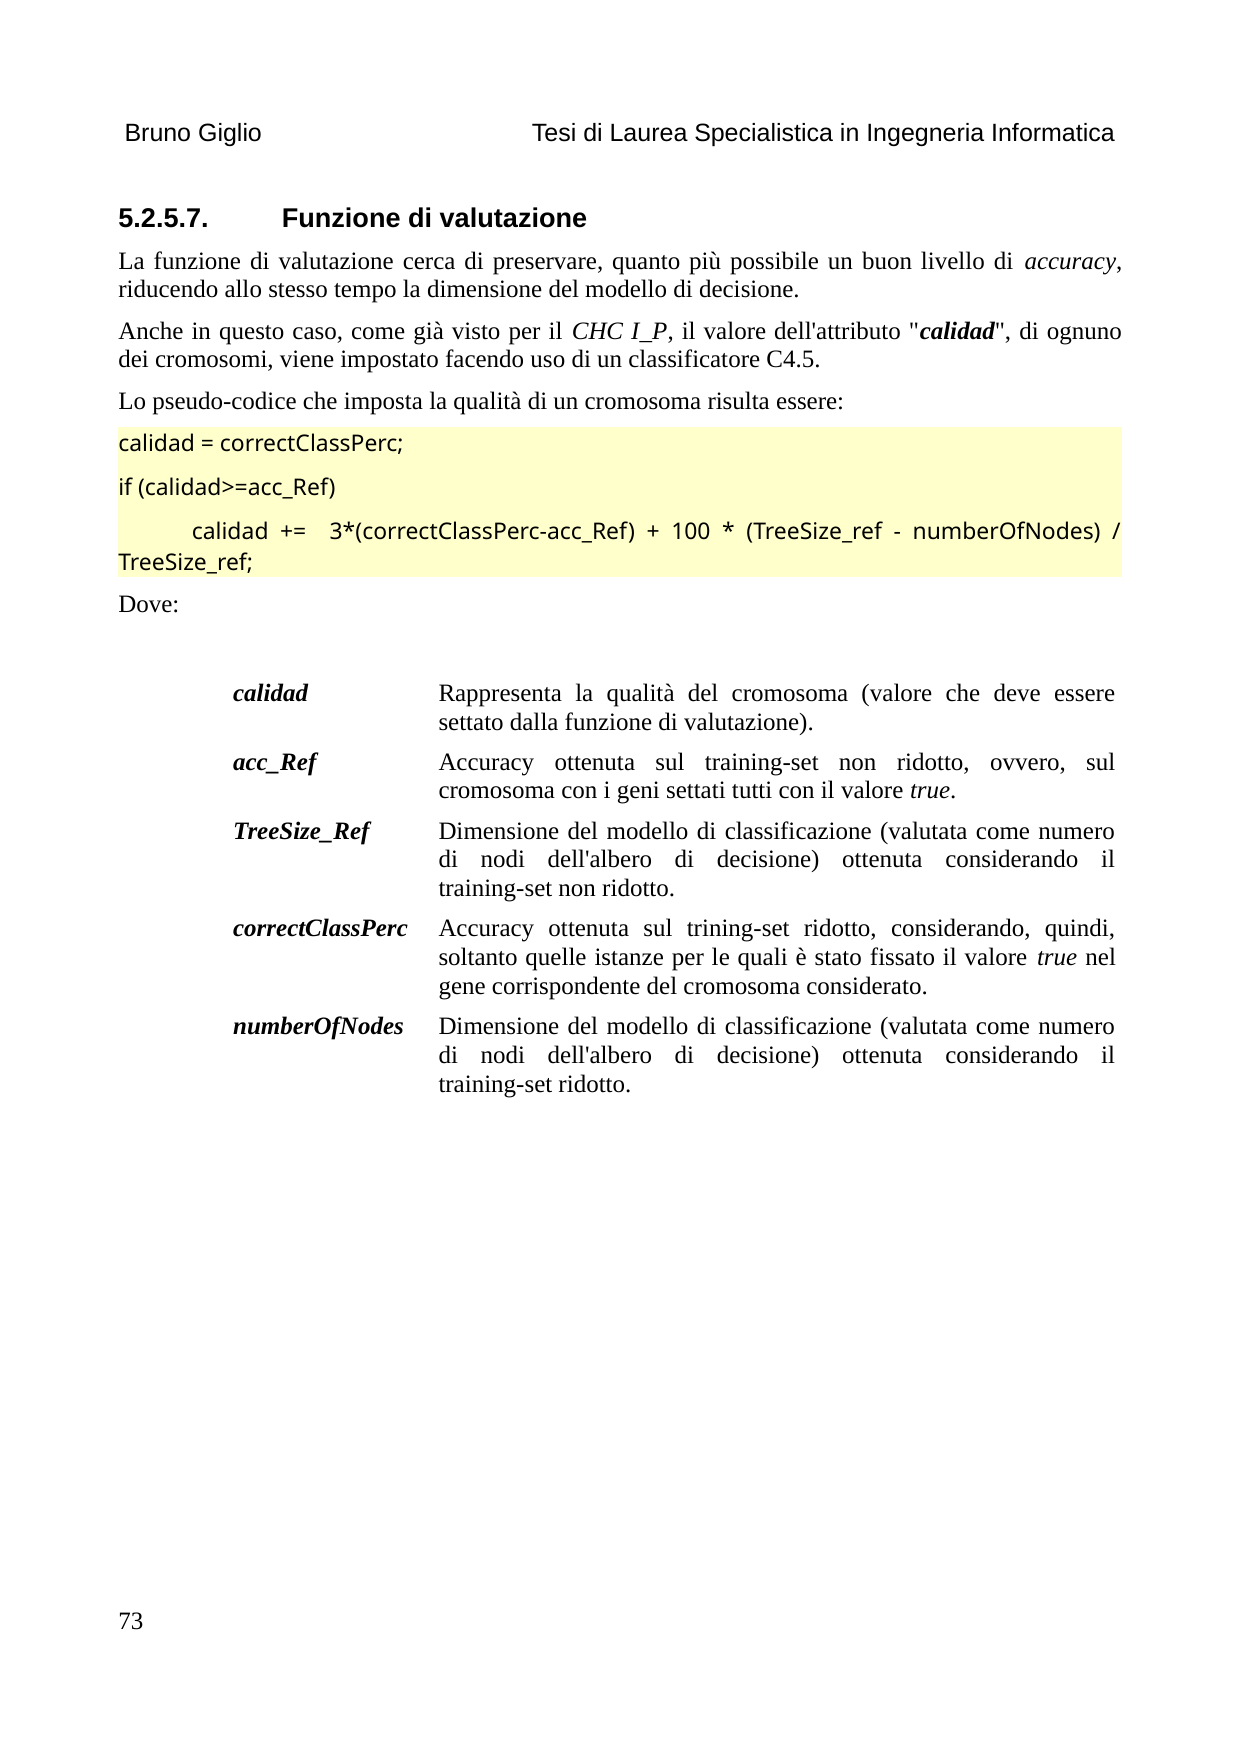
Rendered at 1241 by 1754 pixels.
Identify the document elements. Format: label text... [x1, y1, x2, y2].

text Anche in questo caso, come già visto per il CHC I_P, il valore dell'attributo "calidad", di ognuno dei cromosomi, viene impostato facendo uso di un classificatore C4.5. [118, 316, 1122, 373]
table_cell Accuracy ottenuta sul trining-set ridotto, considerando, quindi, soltanto quelle istanze per le quali è stato fissato il valore true nel gene corrispondente del cromosoma considerato. [433, 908, 1121, 1005]
text if (calidad>=acc_Ref) [118, 471, 1122, 502]
table_cell correctClassPerc [227, 908, 433, 1005]
table_cell Dimensione del modello di classificazione (valutata come numero di nodi dell'albero di decisione) ottenuta considerando il training-set ridotto. [433, 1005, 1121, 1103]
table_cell acc_Ref [227, 741, 433, 810]
text calidad = correctClassPerc; [118, 427, 1122, 458]
subtitle Funzione di valutazione [118, 202, 1122, 233]
text calidad += 3*(correctClassPerc-acc_Ref) + 100 * (TreeSize_ref - numberOfNodes) / TreeSize_ref; [118, 514, 1122, 577]
table_cell Dimensione del modello di classificazione (valutata come numero di nodi dell'albero di decisione) ottenuta considerando il training-set non ridotto. [433, 810, 1121, 908]
table_cell numberOfNodes [227, 1005, 433, 1103]
text La funzione di valutazione cerca di preservare, quanto più possibile un buon livello di accuracy, riducendo allo stesso tempo la dimensione del modello di decisione. [118, 246, 1122, 303]
table_cell Accuracy ottenuta sul training-set non ridotto, ovvero, sul cromosoma con i geni settati tutti con il valore true. [433, 741, 1121, 810]
table_header calidad [227, 672, 433, 741]
table_cell TreeSize_Ref [227, 810, 433, 908]
table_header Rappresenta la qualità del cromosoma (valore che deve essere settato dalla funzione di valutazione). [433, 672, 1121, 741]
text Lo pseudo-codice che imposta la qualità di un cromosoma risulta essere: [118, 386, 1122, 414]
text Dove: [118, 589, 1122, 618]
